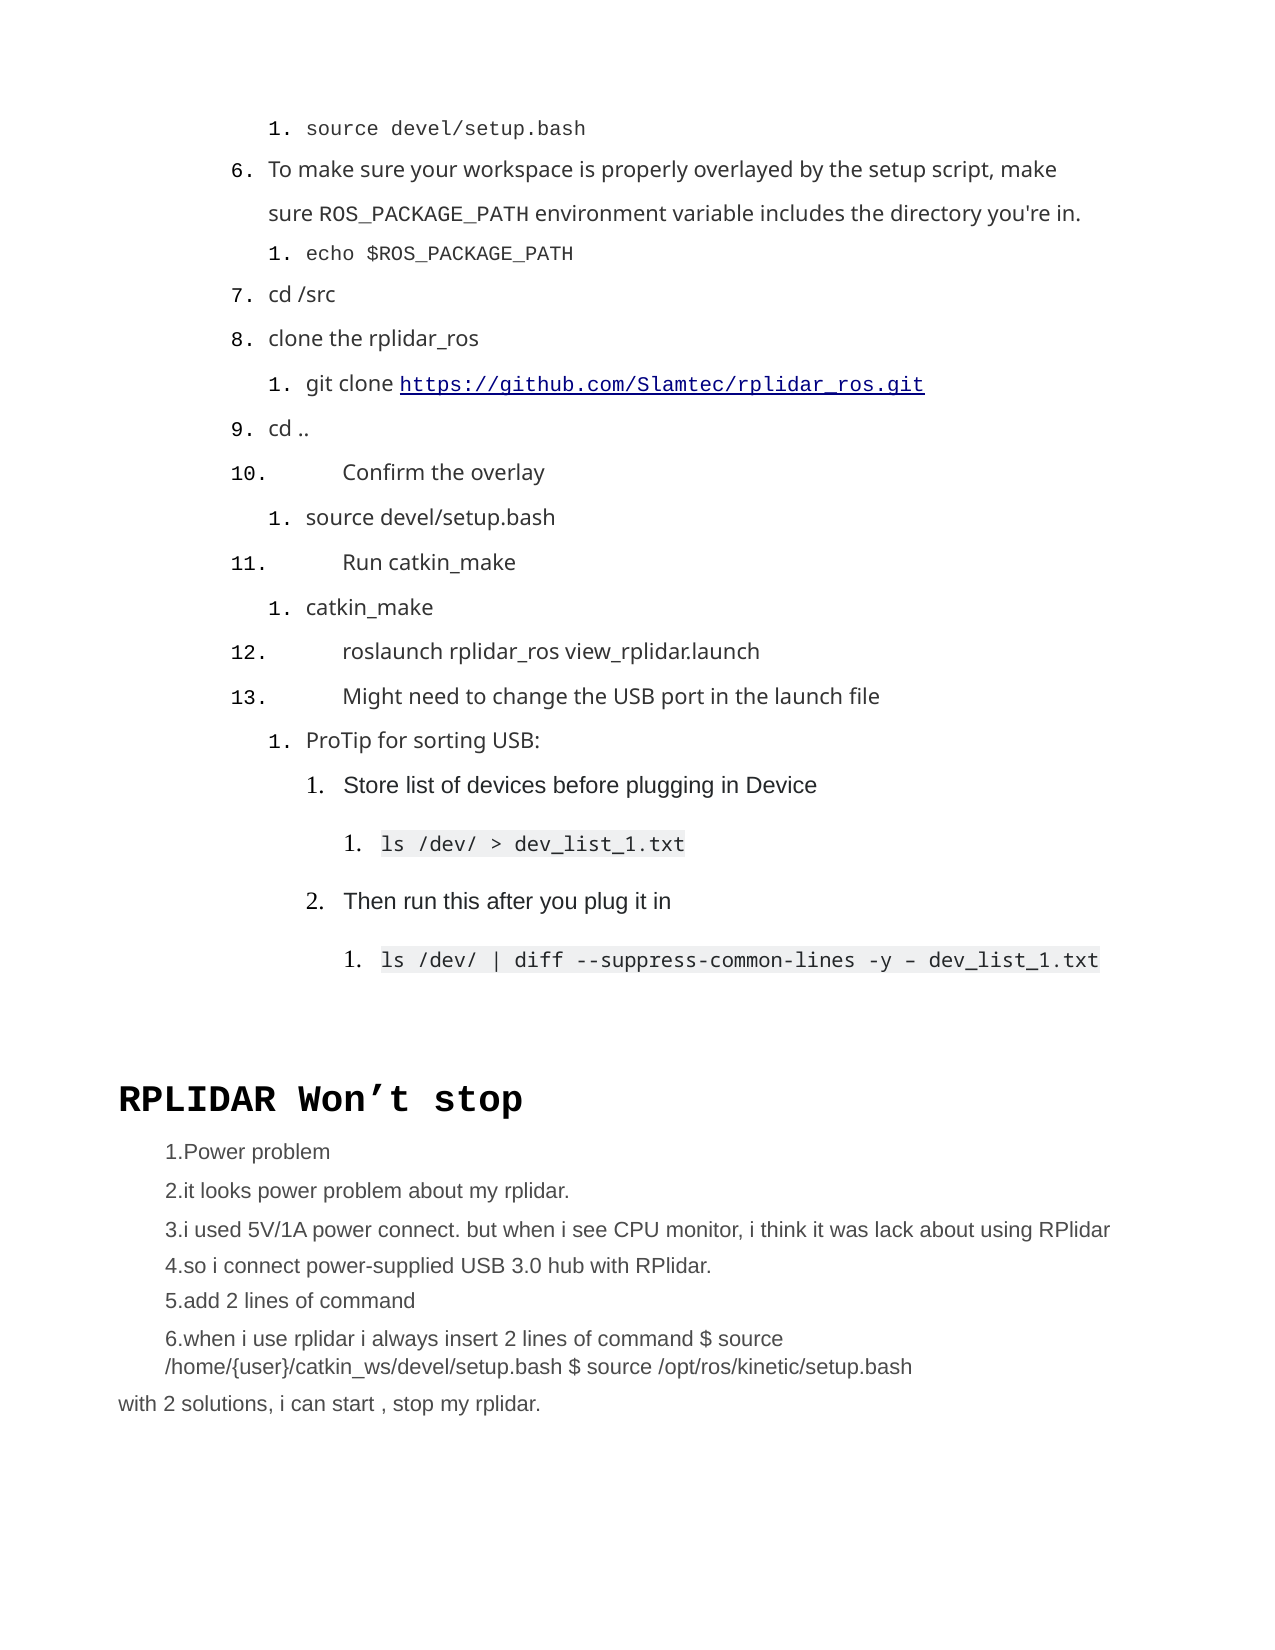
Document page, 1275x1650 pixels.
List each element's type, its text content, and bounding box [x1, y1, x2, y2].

list roslaunch rplidar_ros view_rplidar.launch [231, 636, 1157, 666]
list ProTip for sorting USB: [268, 726, 1157, 755]
list catkin_make [268, 591, 1157, 621]
list git clone https://github.com/Slamtec/rplidar_ros.git [268, 368, 1157, 398]
text with 2 solutions, i can start , stop my rplidar. [118, 1390, 1157, 1416]
list Store list of devices before plugging in Device [306, 770, 1157, 799]
list cd /src [231, 279, 1157, 308]
list it looks power problem about my rplidar. [118, 1175, 1157, 1203]
list echo $ROS_PACKAGE_PATH [268, 243, 1157, 267]
list i used 5V/1A power connect. but when i see CPU monitor, i think it was lack about using RPlidar [118, 1214, 1157, 1242]
list clone the rplidar_ros [231, 323, 1157, 353]
list Might need to change the USB port in the launch file [231, 681, 1157, 711]
list when i use rplidar i always insert 2 lines of command $ source /home/{user}/catkin_ws/devel/setup.bash $ source /opt/ros/kinetic/setup.bash [118, 1323, 1157, 1379]
list Confirm the overlay [231, 457, 1157, 487]
list add 2 lines of command [118, 1288, 1157, 1313]
list Then run this after you plug it in [306, 886, 1157, 915]
list Run catkin_make [231, 547, 1157, 577]
list Power problem [118, 1136, 1157, 1164]
list source devel/setup.bash [268, 502, 1157, 532]
list cd .. [231, 413, 1157, 442]
subtitle RPLIDAR Won’t stop [118, 1081, 1157, 1123]
list To make sure your workspace is properly overlayed by the setup script, make sure ROS_PACKAGE_PATH environment variable includes the directory you're in. [231, 153, 1157, 228]
list ls /dev/ > dev_list_1.txt [343, 828, 1157, 857]
list ls /dev/ | diff --suppress-common-lines -y – dev_list_1.txt [343, 944, 1157, 973]
list source devel/setup.bash [268, 118, 1157, 142]
list so i connect power-supplied USB 3.0 hub with RPlidar. [118, 1253, 1157, 1278]
